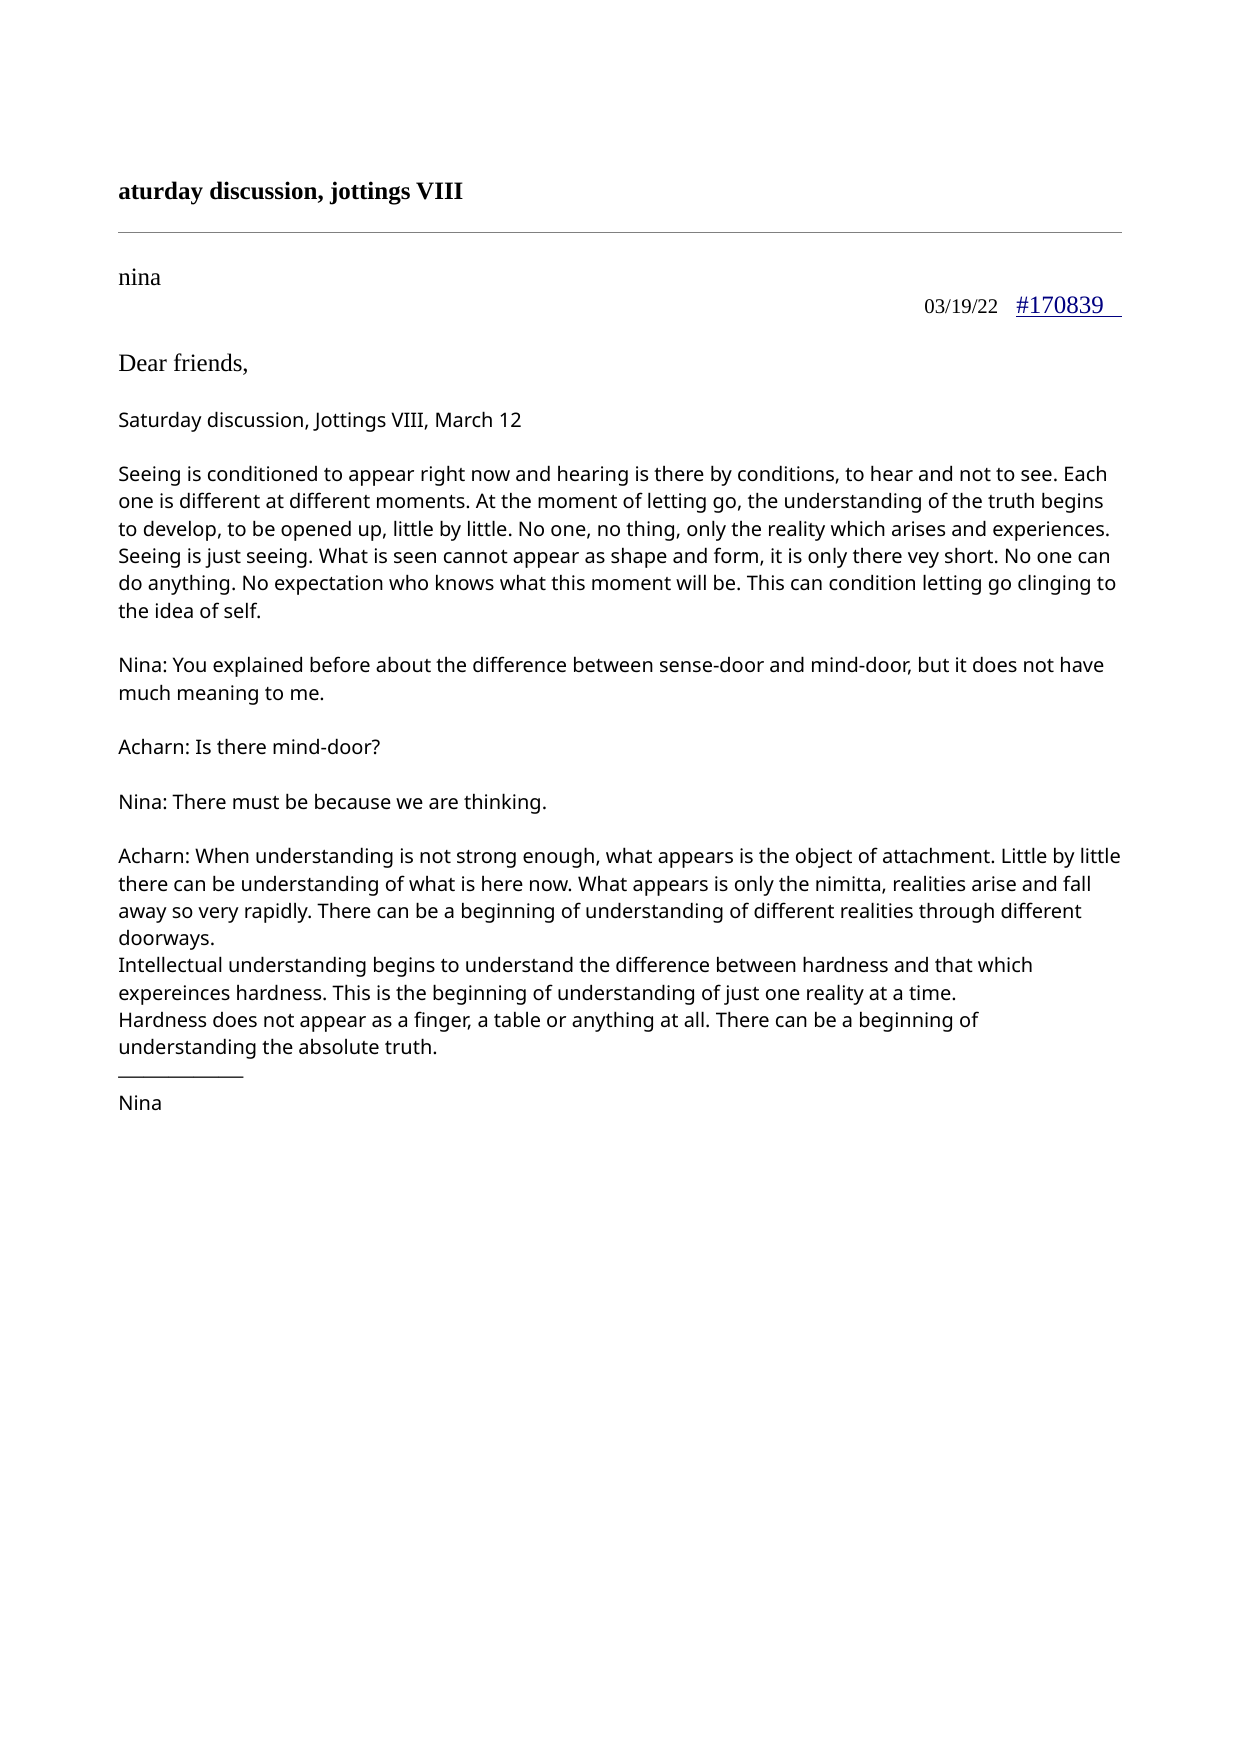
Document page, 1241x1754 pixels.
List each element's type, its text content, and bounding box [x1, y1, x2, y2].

table_header nina 03/19/22 #170839 Dear friends, Saturday discussion, Jottings VIII, March 12 Seeing is conditioned to appear right now and hearing is there by conditions, to hear and not to see. Each one is different at different moments. At the moment of letting go, the understanding of the truth begins to develop, to be opened up, little by little. No one, no thing, only the reality which arises and experiences. Seeing is just seeing. What is seen cannot appear as shape and form, it is only there vey short. No one can do anything. No expectation who knows what this moment will be. This can condition letting go clinging to the idea of self. Nina: You explained before about the difference between sense-door and mind-door, but it does not have much meaning to me. Acharn: Is there mind-door? Nina: There must be because we are thinking. Acharn: When understanding is not strong enough, what appears is the object of attachment. Little by little there can be understanding of what is here now. What appears is only the nimitta, realities arise and fall away so very rapidly. There can be a beginning of understanding of different realities through different doorways. Intellectual understanding begins to understand the difference between hardness and that which expereinces hardness. This is the beginning of understanding of just one reality at a time. Hardness does not appear as a finger, a table or anything at all. There can be a beginning of understanding the absolute truth. ————— Nina [118, 233, 1122, 1117]
subtitle aturday discussion, jottings VIII [118, 176, 1122, 205]
